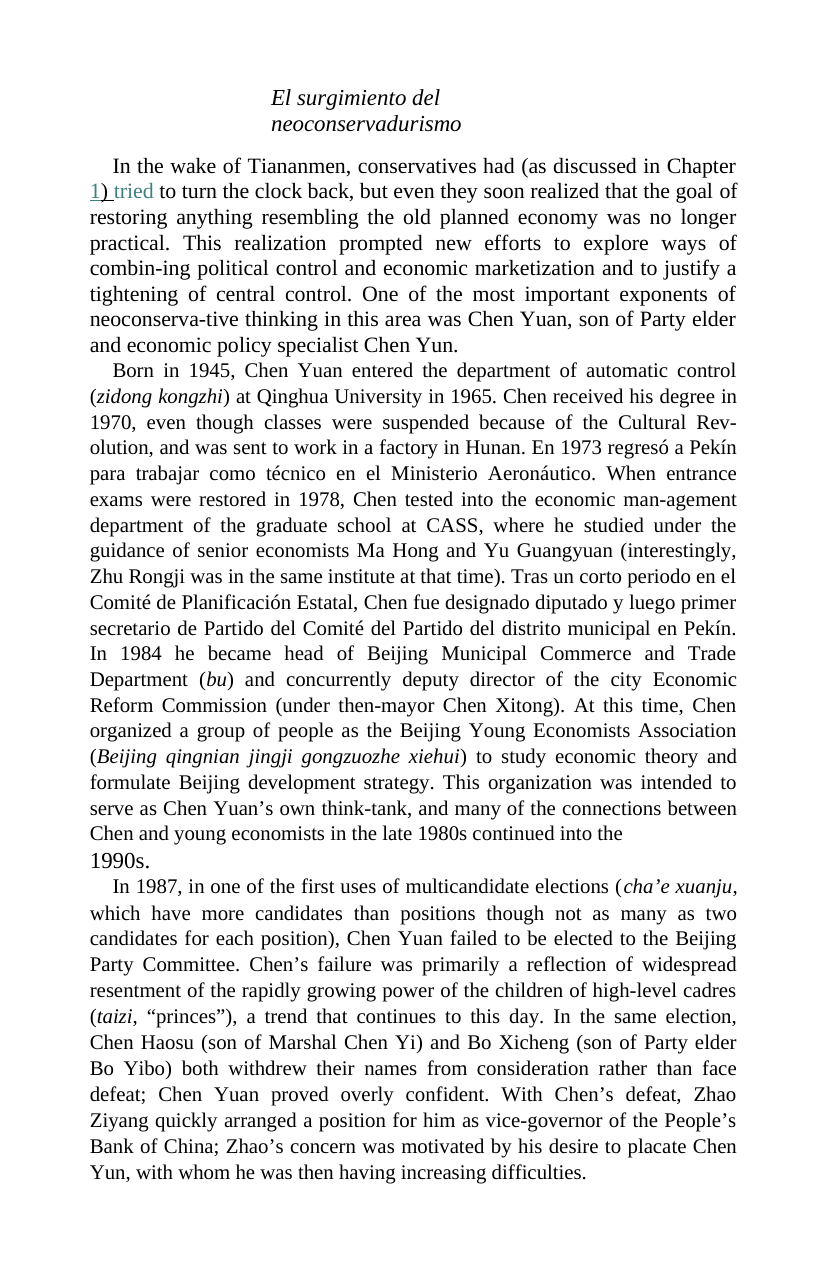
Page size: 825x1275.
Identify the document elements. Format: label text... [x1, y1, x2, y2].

text Born in 1945, Chen Yuan entered the department of automatic control (zidong kongzhi) at Qinghua University in 1965. Chen received his degree in 1970, even though classes were suspended because of the Cultural Rev-olution, and was sent to work in a factory in Hunan. En 1973 regresó a Pekín para trabajar como técnico en el Ministerio Aeronáutico. When entrance exams were restored in 1978, Chen tested into the economic man-agement department of the graduate school at CASS, where he studied under the guidance of senior economists Ma Hong and Yu Guangyuan (interestingly, Zhu Rongji was in the same institute at that time). Tras un corto periodo en el Comité de Planificación Estatal, Chen fue designado diputado y luego primer secretario de Partido del Comité del Partido del distrito municipal en Pekín. In 1984 he became head of Beijing Municipal Commerce and Trade Department (bu) and concurrently deputy director of the city Economic Reform Commission (under then-mayor Chen Xitong). At this time, Chen organized a group of people as the Beijing Young Economists Association (Beijing qingnian jingji gongzuozhe xiehui) to study economic theory and formulate Beijing development strategy. This organization was intended to serve as Chen Yuan’s own think-tank, and many of the connections between Chen and young economists in the late 1980s continued into the [89, 358, 737, 845]
text 1990s. [89, 848, 737, 874]
table_header El surgimiento del neoconservadurismo [271, 84, 635, 137]
text In the wake of Tiananmen, conservatives had (as discussed in Chapter 1) tried to turn the clock back, but even they soon realized that the goal of restoring anything resembling the old planned economy was no longer practical. This realization prompted new efforts to explore ways of combin-ing political control and economic marketization and to justify a tightening of central control. One of the most important exponents of neoconserva-tive thinking in this area was Chen Yuan, son of Party elder and economic policy specialist Chen Yun. [89, 153, 737, 357]
text In 1987, in one of the first uses of multicandidate elections (cha’e xuanju, which have more candidates than positions though not as many as two candidates for each position), Chen Yuan failed to be elected to the Beijing Party Committee. Chen’s failure was primarily a reflection of widespread resentment of the rapidly growing power of the children of high-level cadres (taizi, “princes”), a trend that continues to this day. In the same election, Chen Haosu (son of Marshal Chen Yi) and Bo Xicheng (son of Party elder Bo Yibo) both withdrew their names from consideration rather than face defeat; Chen Yuan proved overly confident. With Chen’s defeat, Zhao Ziyang quickly arranged a position for him as vice-governor of the People’s Bank of China; Zhao’s concern was motivated by his desire to placate Chen Yun, with whom he was then having increasing difficulties. [89, 874, 737, 1184]
table_header [635, 84, 737, 137]
